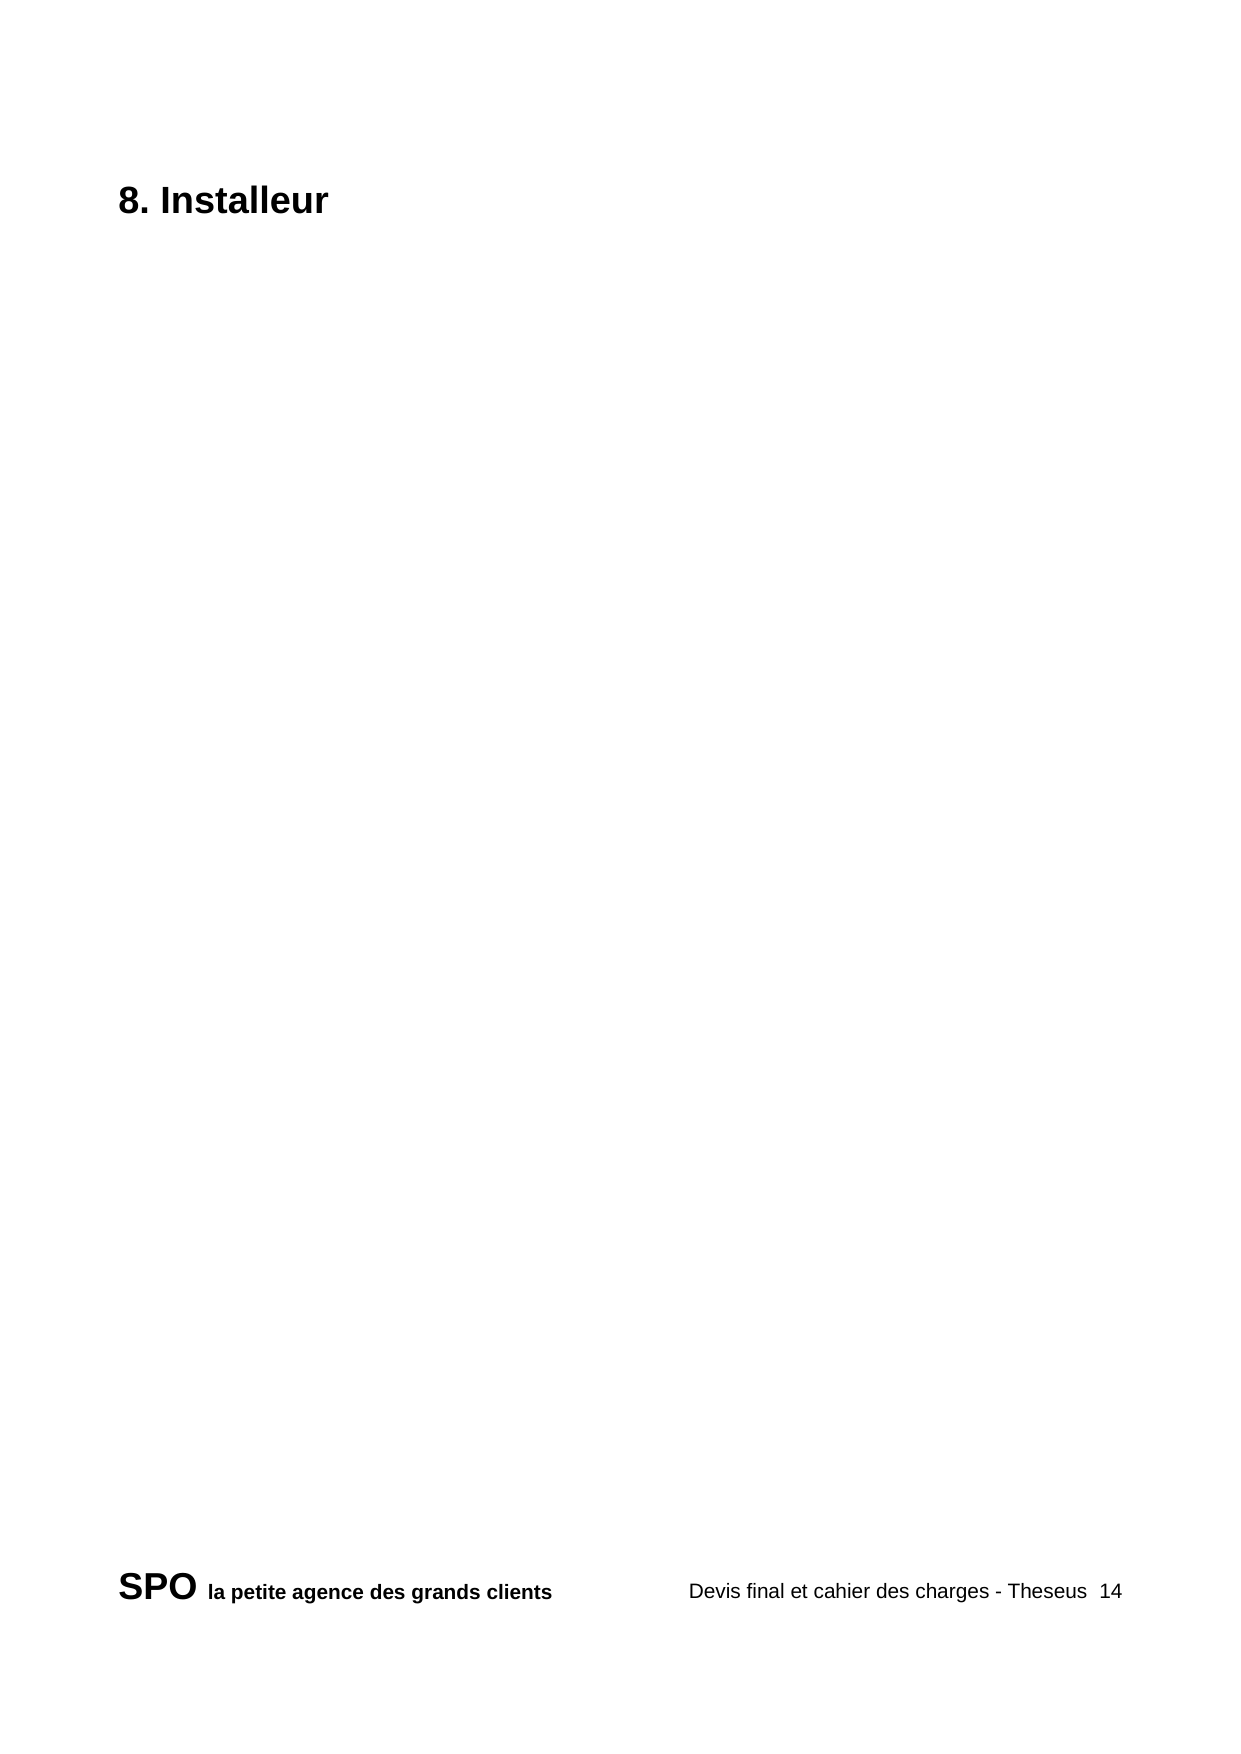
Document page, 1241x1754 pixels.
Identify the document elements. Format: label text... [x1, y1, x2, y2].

subtitle 8. Installeur [118, 178, 1122, 222]
